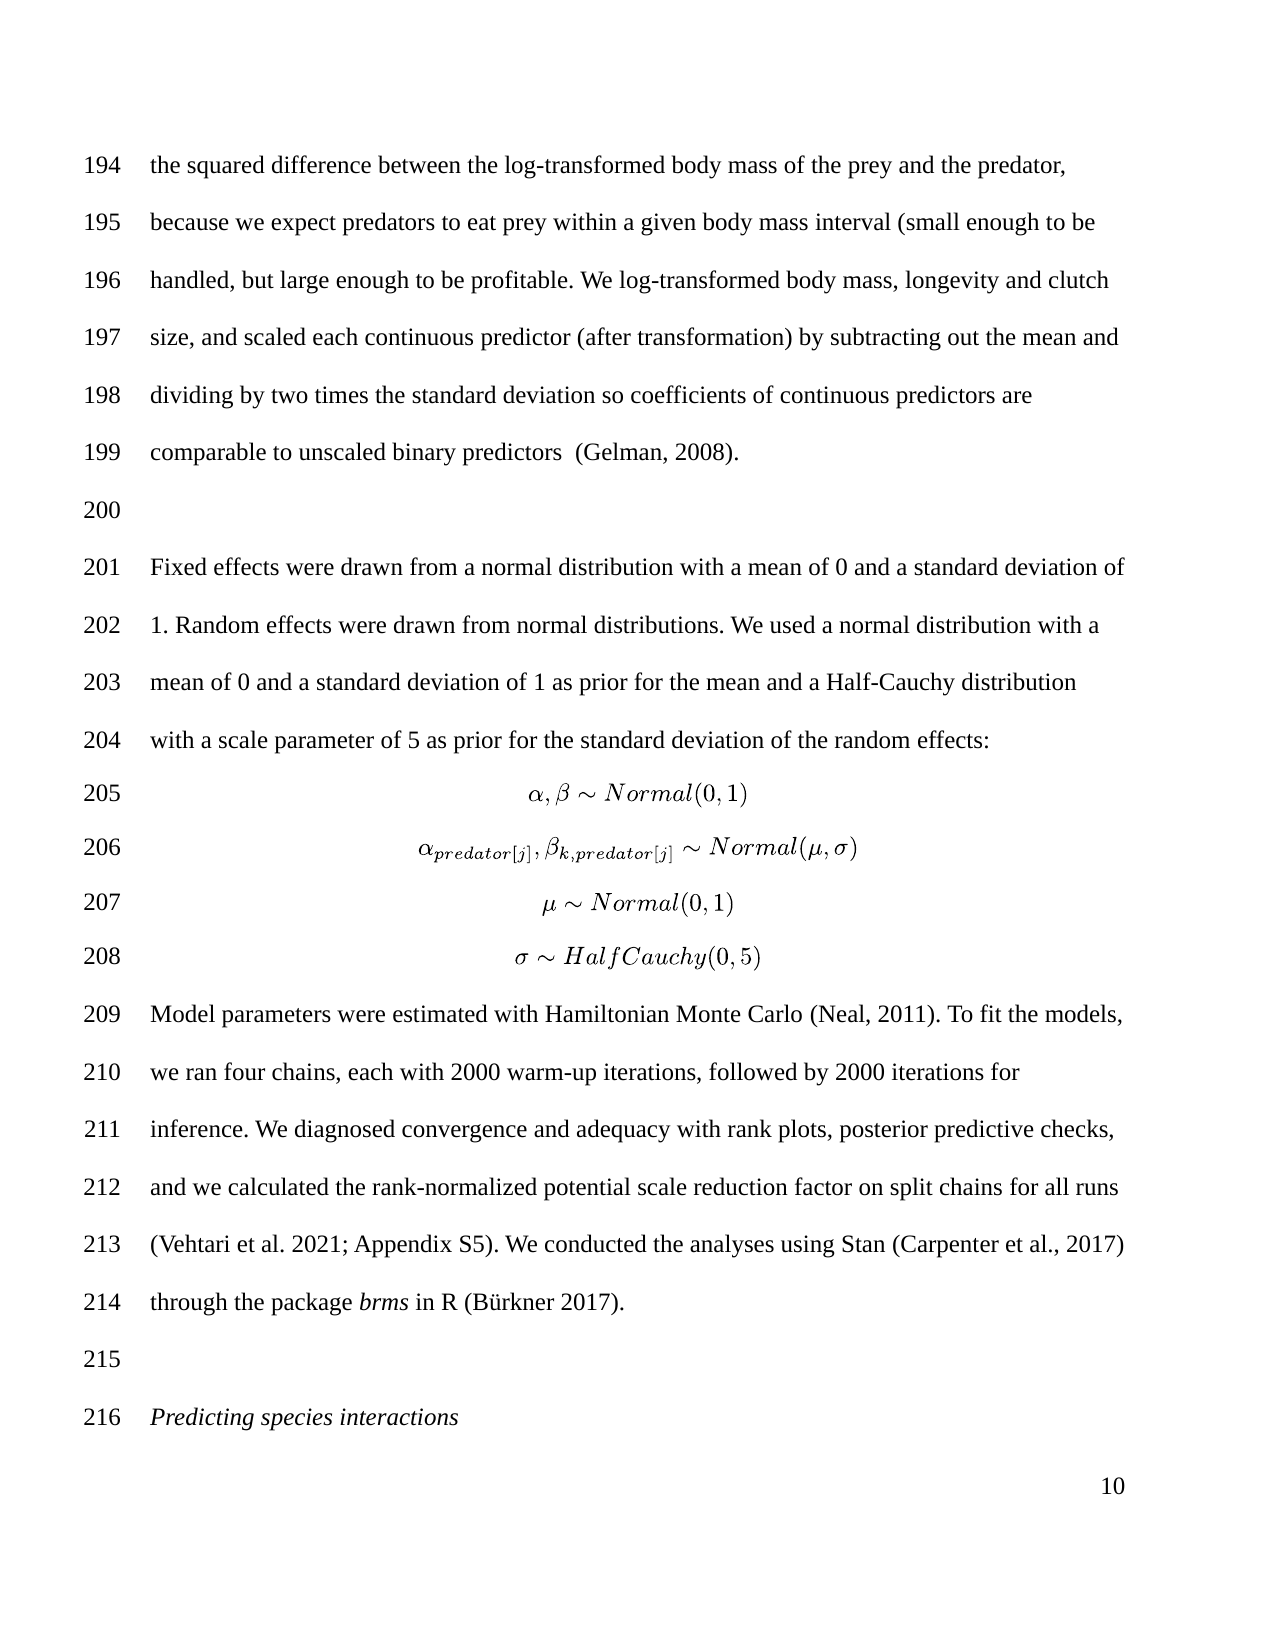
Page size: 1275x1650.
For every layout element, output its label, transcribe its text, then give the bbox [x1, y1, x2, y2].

text Fixed effects were drawn from a normal distribution with a mean of 0 and a standard deviation of 1. Random effects were drawn from normal distributions. We used a normal distribution with a mean of 0 and a standard deviation of 1 as prior for the mean and a Half-Cauchy distribution with a scale parameter of 5 as prior for the standard deviation of the random effects: [150, 552, 1125, 754]
text the squared difference between the log-transformed body mass of the prey and the predator, because we expect predators to eat prey within a given body mass interval (small enough to be handled, but large enough to be profitable. We log-transformed body mass, longevity and clutch size, and scaled each continuous predictor (after transformation) by subtracting out the mean and dividing by two times the standard deviation so coefficients of continuous predictors are comparable to unscaled binary predictors (Gelman, 2008). [150, 150, 1125, 466]
text Predicting species interactions [150, 1402, 1125, 1431]
text Model parameters were estimated with Hamiltonian Monte Carlo (Neal, 2011). To fit the models, we ran four chains, each with 2000 warm-up iterations, followed by 2000 iterations for inference. We diagnosed convergence and adequacy with rank plots, posterior predictive checks, and we calculated the rank-normalized potential scale reduction factor on split chains for all runs (Vehtari et al. 2021; Appendix S5). We conducted the analyses using Stan (Carpenter et al., 2017) through the package brms in R (Bürkner 2017). [150, 999, 1125, 1316]
